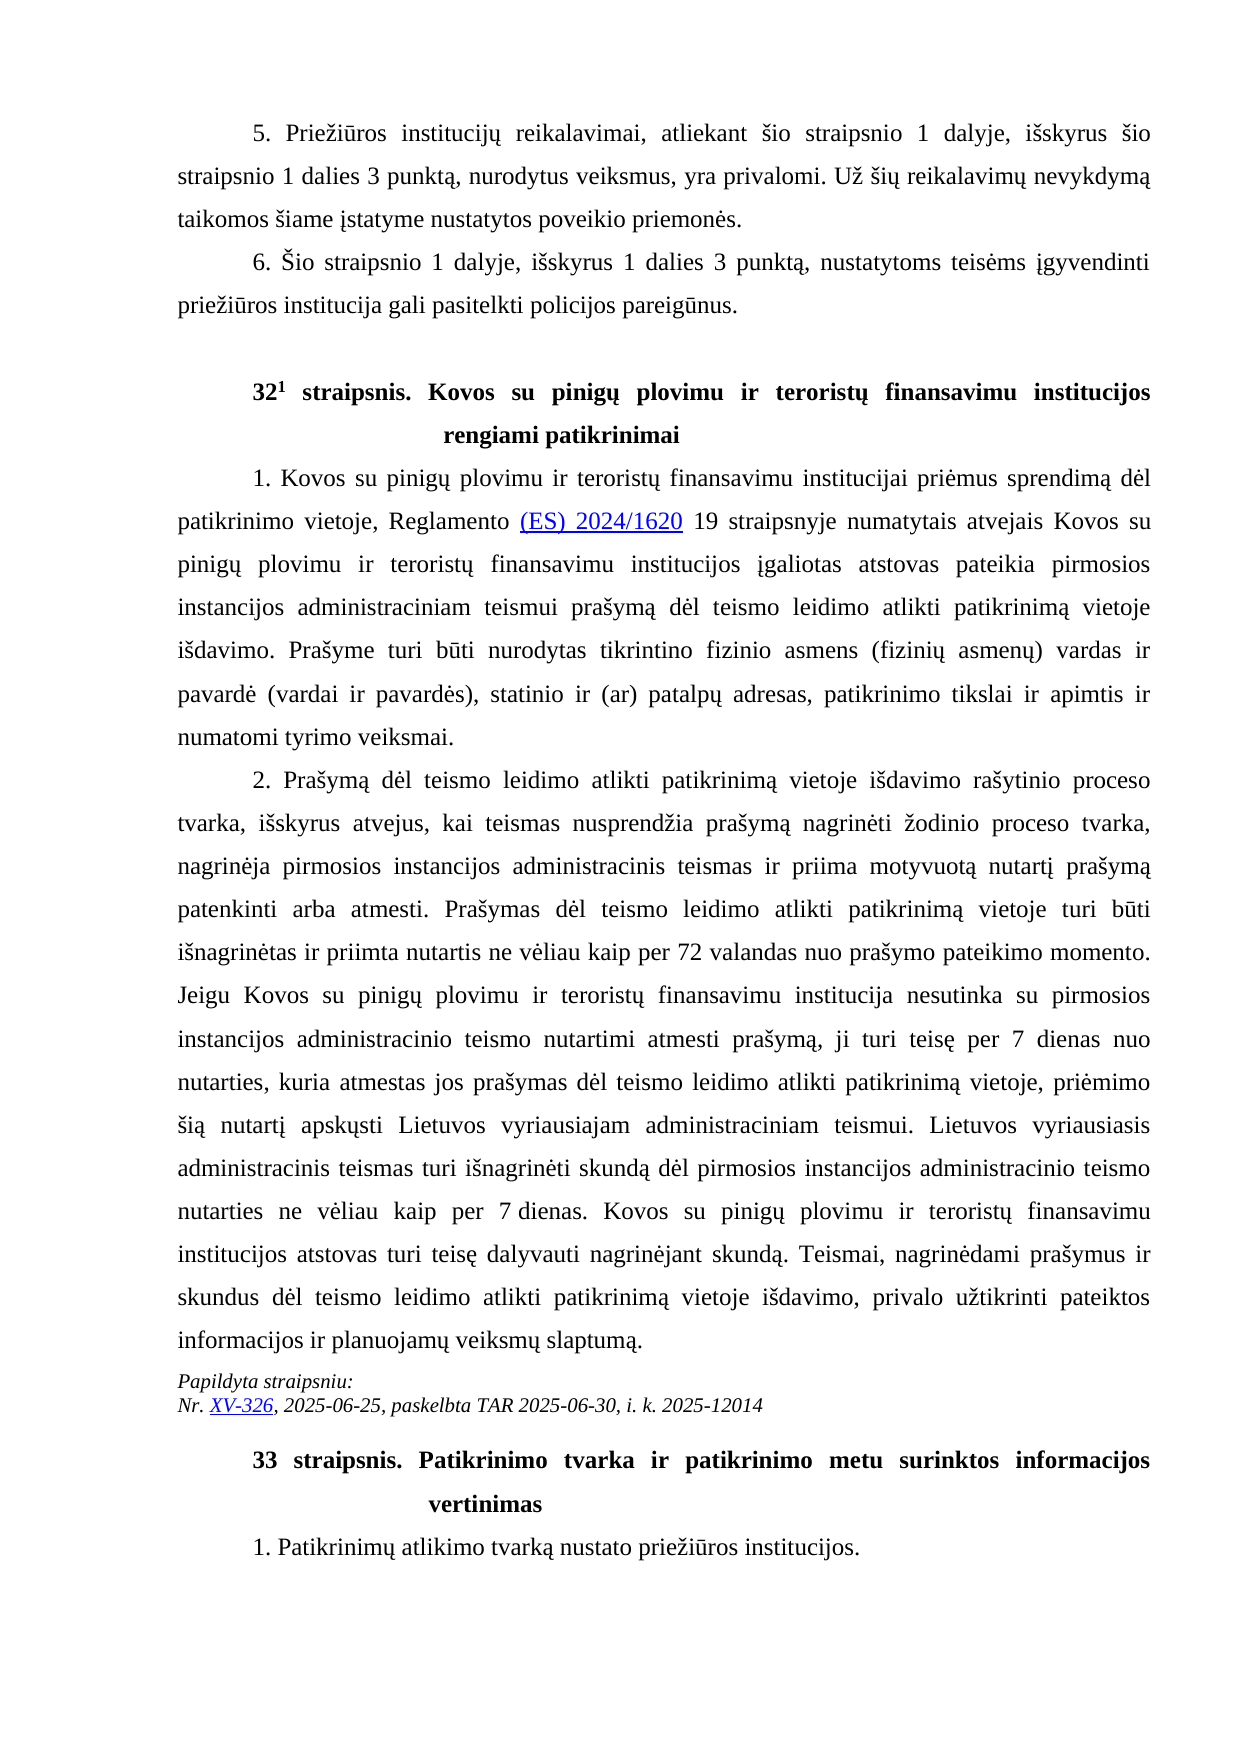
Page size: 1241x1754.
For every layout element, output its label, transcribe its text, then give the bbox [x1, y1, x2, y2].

text 33 straipsnis. Patikrinimo tvarka ir patikrinimo metu surinktos informacijos vertinimas [252, 1446, 1152, 1517]
text 6. Šio straipsnio 1 dalyje, išskyrus 1 dalies 3 punktą, nustatytoms teisėms įgyvendinti priežiūros institucija gali pasitelkti policijos pareigūnus. [177, 247, 1152, 319]
text 5. Priežiūros institucijų reikalavimai, atliekant šio straipsnio 1 dalyje, išskyrus šio straipsnio 1 dalies 3 punktą, nurodytus veiksmus, yra privalomi. Už šių reikalavimų nevykdymą taikomos šiame įstatyme nustatytos poveikio priemonės. [177, 118, 1152, 233]
text 1. Patikrinimų atlikimo tvarką nustato priežiūros institucijos. [177, 1532, 1152, 1561]
text 2. Prašymą dėl teismo leidimo atlikti patikrinimą vietoje išdavimo rašytinio proceso tvarka, išskyrus atvejus, kai teismas nusprendžia prašymą nagrinėti žodinio proceso tvarka, nagrinėja pirmosios instancijos administracinis teismas ir priima motyvuotą nutartį prašymą patenkinti arba atmesti. Prašymas dėl teismo leidimo atlikti patikrinimą vietoje turi būti išnagrinėtas ir priimta nutartis ne vėliau kaip per 72 valandas nuo prašymo pateikimo momento. Jeigu Kovos su pinigų plovimu ir teroristų finansavimu institucija nesutinka su pirmosios instancijos administracinio teismo nutartimi atmesti prašymą, ji turi teisę per 7 dienas nuo nutarties, kuria atmestas jos prašymas dėl teismo leidimo atlikti patikrinimą vietoje, priėmimo šią nutartį apskųsti Lietuvos vyriausiajam administraciniam teismui. Lietuvos vyriausiasis administracinis teismas turi išnagrinėti skundą dėl pirmosios instancijos administracinio teismo nutarties ne vėliau kaip per 7 dienas. Kovos su pinigų plovimu ir teroristų finansavimu institucijos atstovas turi teisę dalyvauti nagrinėjant skundą. Teismai, nagrinėdami prašymus ir skundus dėl teismo leidimo atlikti patikrinimą vietoje išdavimo, privalo užtikrinti pateiktos informacijos ir planuojamų veiksmų slaptumą. [177, 765, 1152, 1354]
text Papildyta straipsniu: [177, 1369, 1152, 1393]
text 321 straipsnis. Kovos su pinigų plovimu ir teroristų finansavimu institucijos rengiami patikrinimai [252, 377, 1152, 449]
text 1. Kovos su pinigų plovimu ir teroristų finansavimu institucijai priėmus sprendimą dėl patikrinimo vietoje, Reglamento (ES) 2024/1620 19 straipsnyje numatytais atvejais Kovos su pinigų plovimu ir teroristų finansavimu institucijos įgaliotas atstovas pateikia pirmosios instancijos administraciniam teismui prašymą dėl teismo leidimo atlikti patikrinimą vietoje išdavimo. Prašyme turi būti nurodytas tikrintino fizinio asmens (fizinių asmenų) vardas ir pavardė (vardai ir pavardės), statinio ir (ar) patalpų adresas, patikrinimo tikslai ir apimtis ir numatomi tyrimo veiksmai. [177, 463, 1152, 751]
text Nr. XV-326, 2025-06-25, paskelbta TAR 2025-06-30, i. k. 2025-12014 [177, 1393, 1152, 1417]
